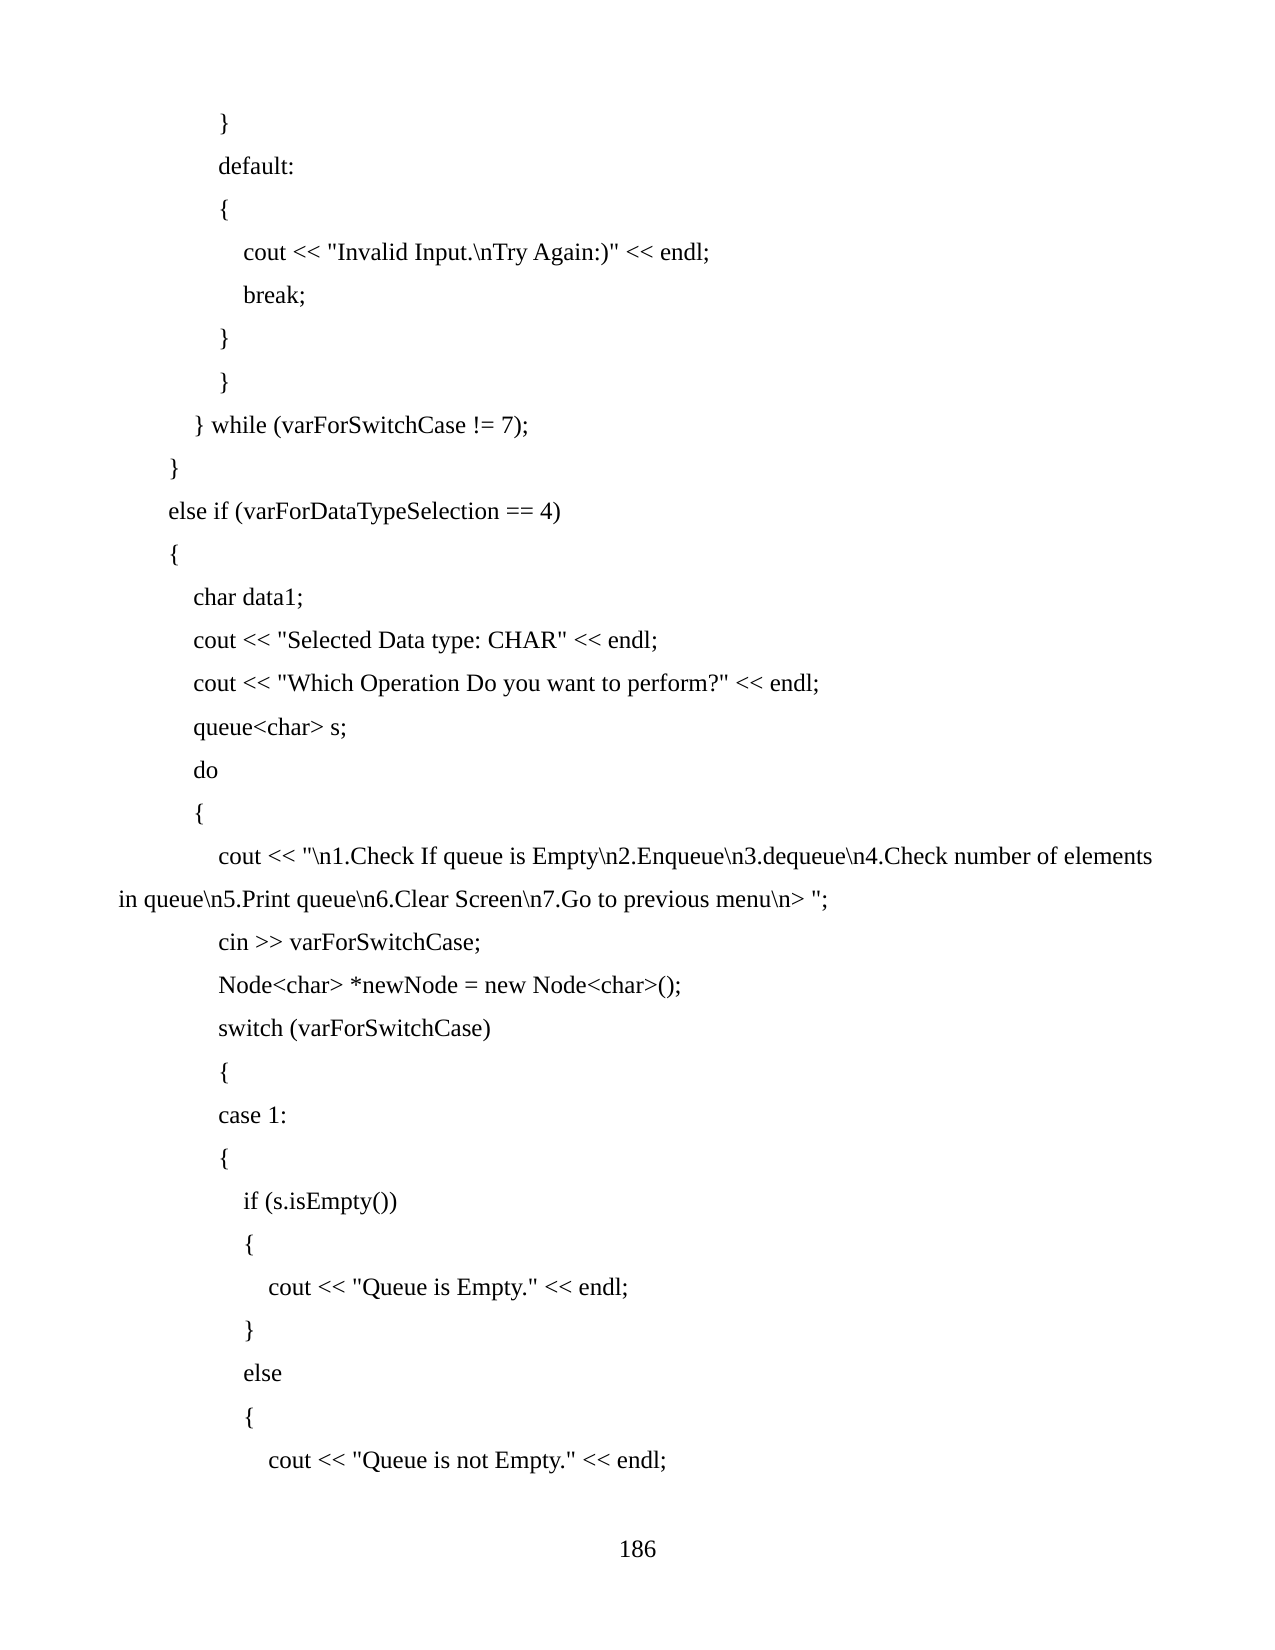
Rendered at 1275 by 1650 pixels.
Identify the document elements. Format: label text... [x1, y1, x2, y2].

text case 1: [118, 1100, 1157, 1128]
text switch (varForSwitchCase) [118, 1013, 1157, 1042]
text } [118, 367, 1157, 395]
text cout << "Queue is not Empty." << endl; [118, 1445, 1157, 1473]
text cout << "Queue is Empty." << endl; [118, 1272, 1157, 1301]
text { [118, 1402, 1157, 1430]
text queue<char> s; [118, 712, 1157, 740]
text } while (varForSwitchCase != 7); [118, 410, 1157, 438]
text cout << "Selected Data type: CHAR" << endl; [118, 625, 1157, 654]
text do [118, 755, 1157, 783]
text { [118, 1057, 1157, 1085]
text cout << "Invalid Input.\nTry Again:)" << endl; [118, 237, 1157, 266]
text } [118, 453, 1157, 482]
text char data1; [118, 582, 1157, 611]
text { [118, 194, 1157, 223]
text } [118, 323, 1157, 352]
text { [118, 1143, 1157, 1172]
text cout << "Which Operation Do you want to perform?" << endl; [118, 668, 1157, 697]
text cin >> varForSwitchCase; [118, 927, 1157, 956]
text } [118, 1315, 1157, 1344]
text { [118, 798, 1157, 827]
text cout << "\n1.Check If queue is Empty\n2.Enqueue\n3.dequeue\n4.Check number of elements in queue\n5.Print queue\n6.Clear Screen\n7.Go to previous menu\n> "; [118, 841, 1157, 913]
text else if (varForDataTypeSelection == 4) [118, 496, 1157, 525]
text Node<char> *newNode = new Node<char>(); [118, 970, 1157, 999]
text { [118, 539, 1157, 568]
text else [118, 1358, 1157, 1387]
text { [118, 1229, 1157, 1258]
text } [118, 108, 1157, 137]
text break; [118, 280, 1157, 309]
text default: [118, 151, 1157, 180]
text if (s.isEmpty()) [118, 1186, 1157, 1215]
